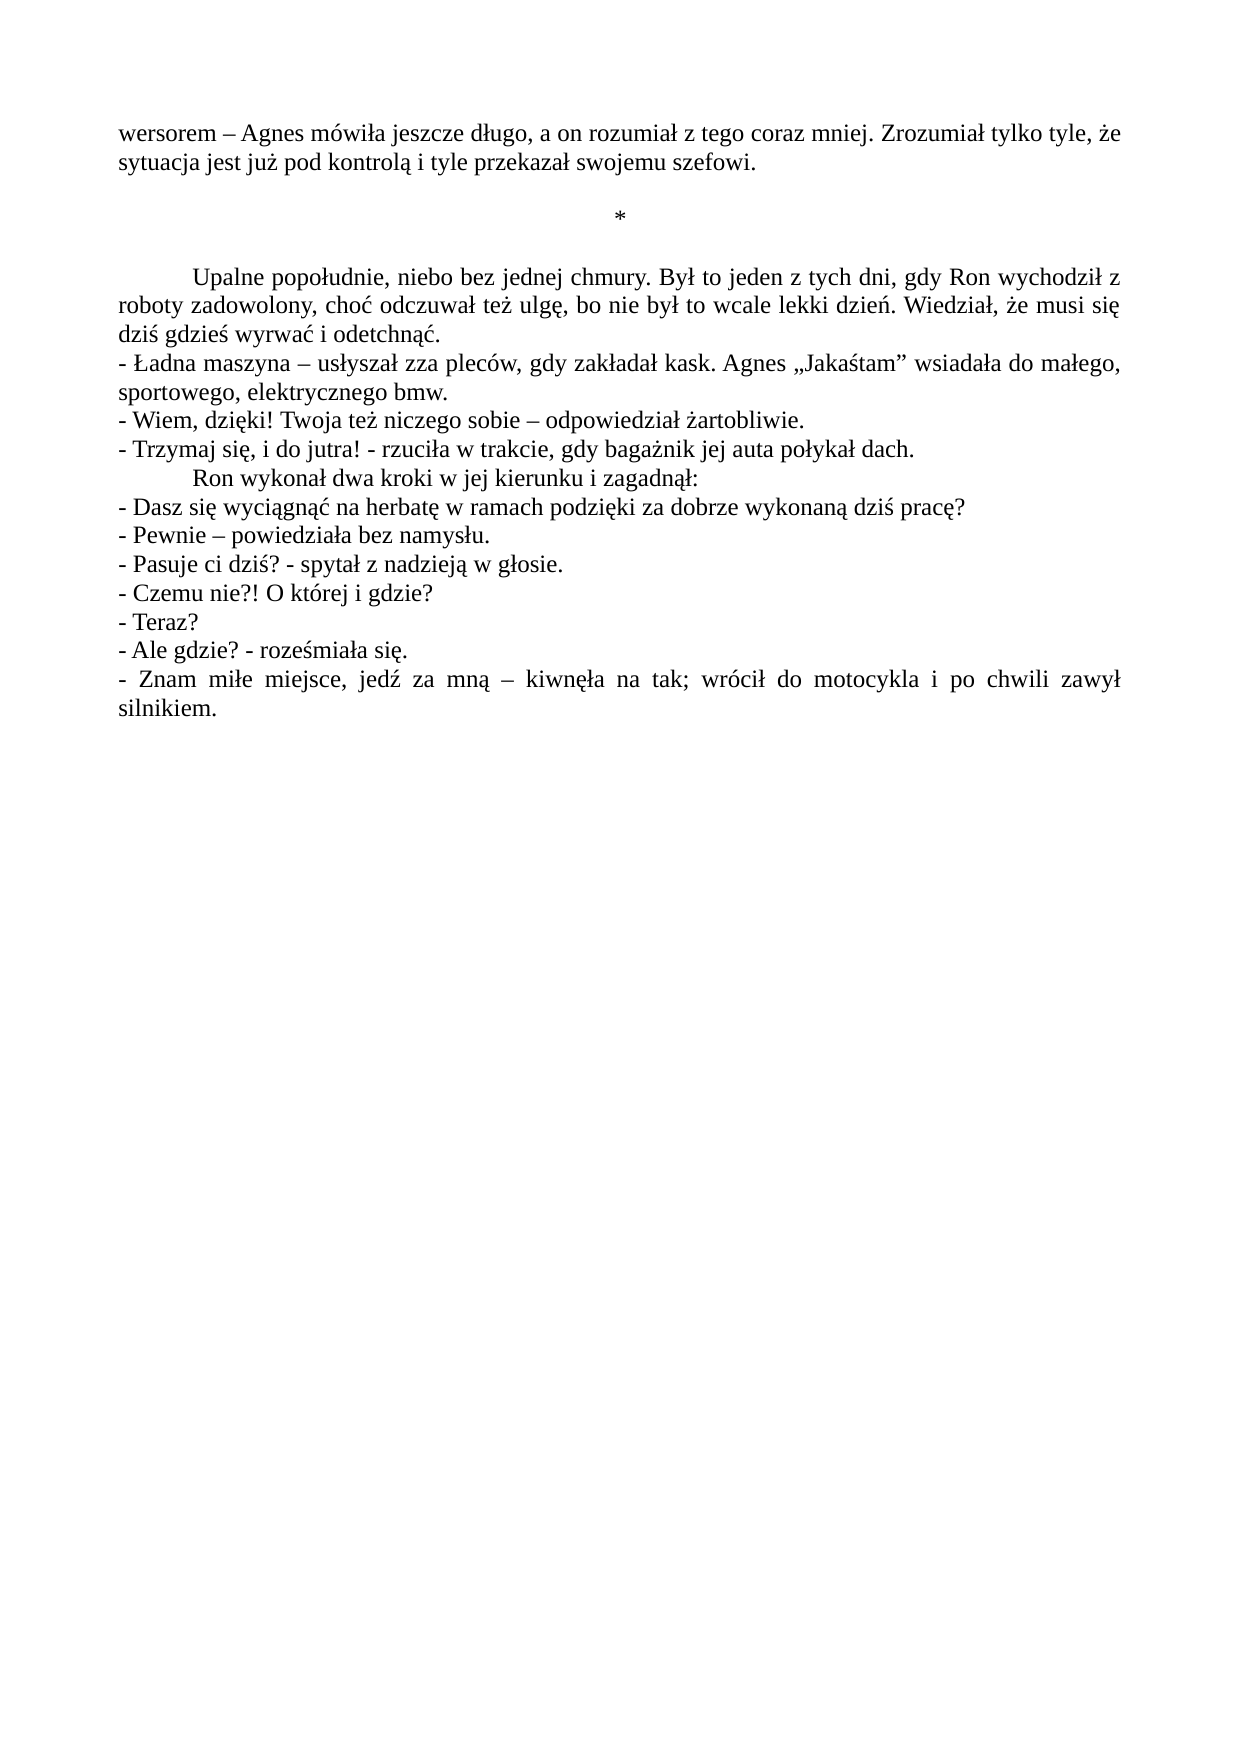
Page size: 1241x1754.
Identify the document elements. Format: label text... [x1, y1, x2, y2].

text - Znam miłe miejsce, jedź za mną – kiwnęła na tak; wrócił do motocykla i po chwili zawył silnikiem. [118, 664, 1122, 722]
text * [118, 204, 1122, 233]
text - Pewnie – powiedziała bez namysłu. [118, 521, 1122, 549]
text - Wiem, dzięki! Twoja też niczego sobie – odpowiedział żartobliwie. [118, 406, 1122, 434]
text - Dasz się wyciągnąć na herbatę w ramach podzięki za dobrze wykonaną dziś pracę? [118, 492, 1122, 521]
text - Teraz? [118, 607, 1122, 636]
text - Trzymaj się, i do jutra! - rzuciła w trakcie, gdy bagażnik jej auta połykał dach. [118, 434, 1122, 463]
text Ron wykonał dwa kroki w jej kierunku i zagadnął: [118, 463, 1122, 492]
text - Ale gdzie? - roześmiała się. [118, 636, 1122, 664]
text - Pasuje ci dziś? - spytał z nadzieją w głosie. [118, 549, 1122, 578]
text - Czemu nie?! O której i gdzie? [118, 578, 1122, 607]
text wersorem – Agnes mówiła jeszcze długo, a on rozumiał z tego coraz mniej. Zrozumiał tylko tyle, że sytuacja jest już pod kontrolą i tyle przekazał swojemu szefowi. [118, 118, 1122, 176]
text Upalne popołudnie, niebo bez jednej chmury. Był to jeden z tych dni, gdy Ron wychodził z roboty zadowolony, choć odczuwał też ulgę, bo nie był to wcale lekki dzień. Wiedział, że musi się dziś gdzieś wyrwać i odetchnąć. [118, 262, 1122, 348]
text - Ładna maszyna – usłyszał zza pleców, gdy zakładał kask. Agnes „Jakaśtam” wsiadała do małego, sportowego, elektrycznego bmw. [118, 348, 1122, 406]
